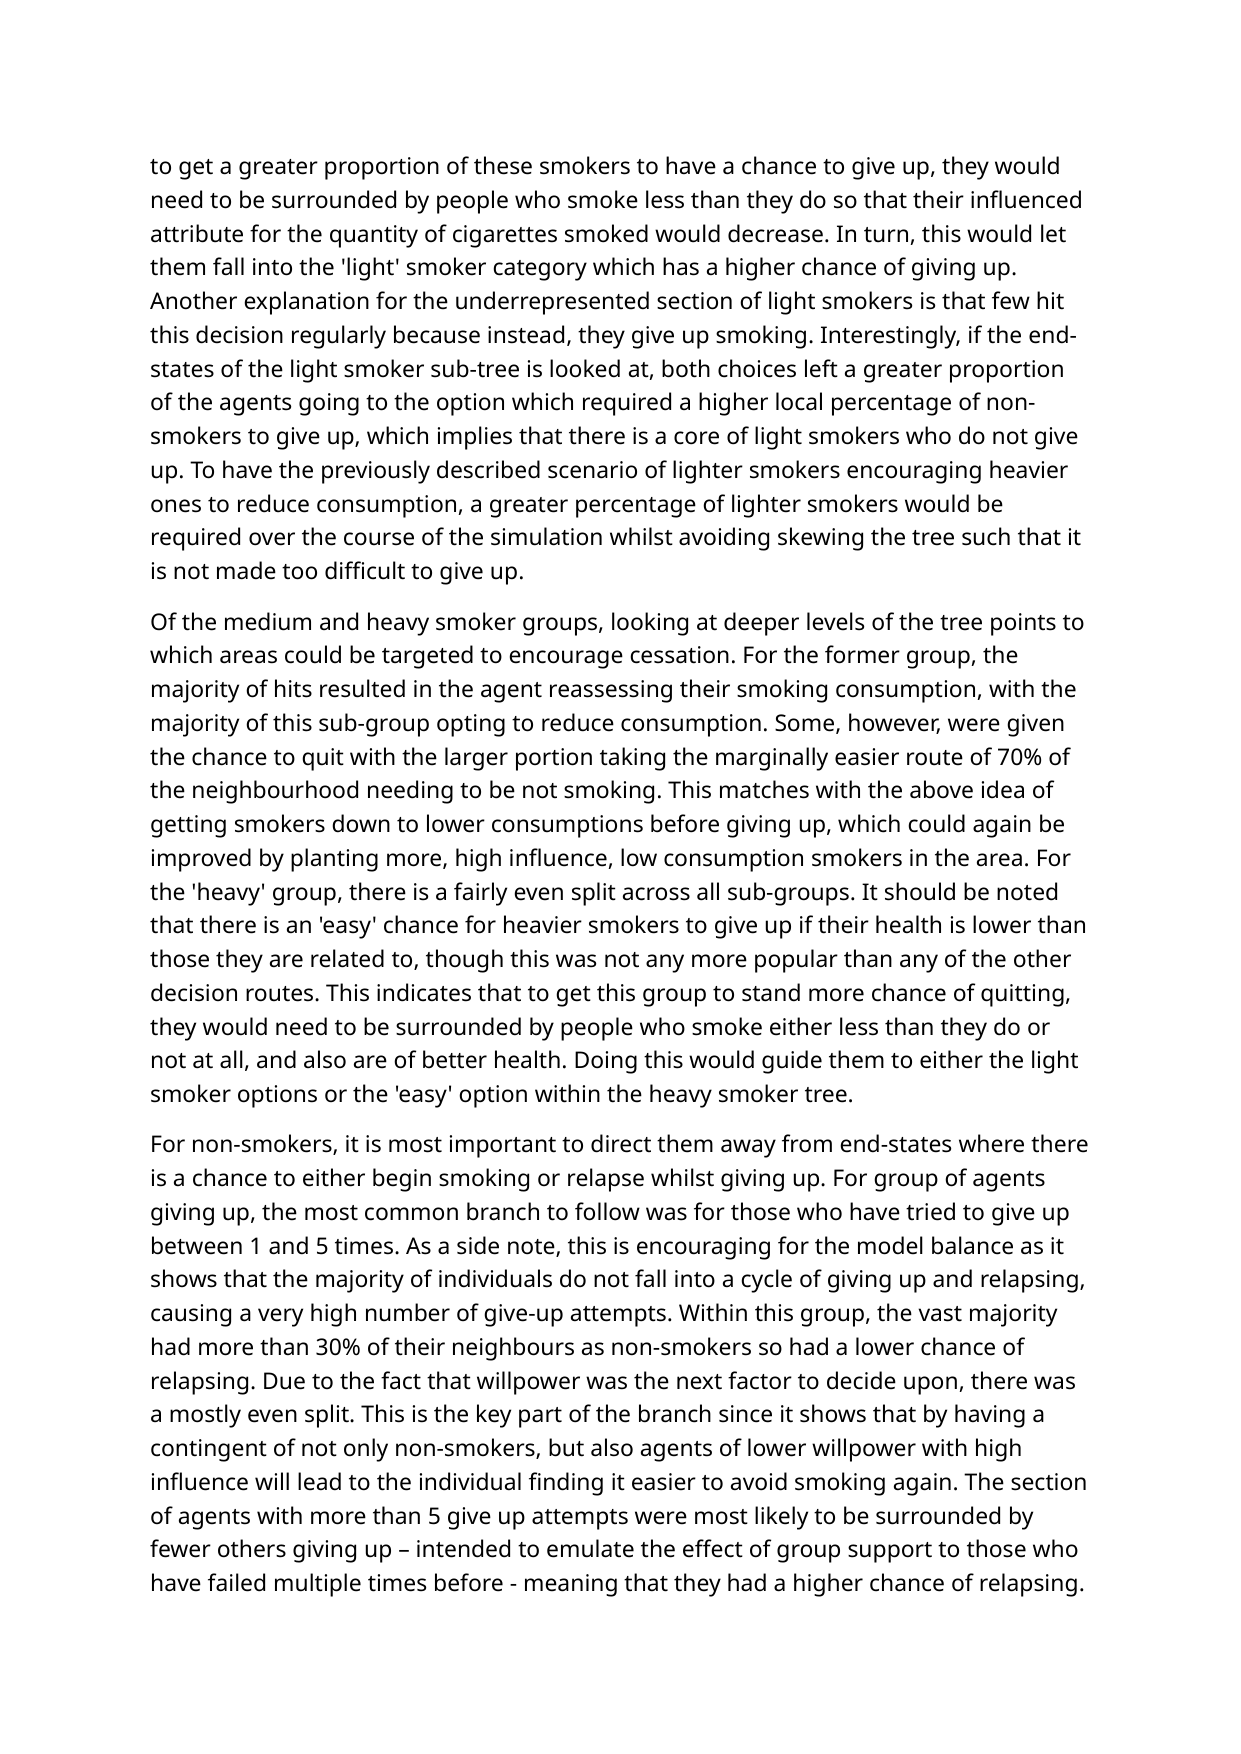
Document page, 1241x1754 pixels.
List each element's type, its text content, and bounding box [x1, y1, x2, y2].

text For non-smokers, it is most important to direct them away from end-states where there is a chance to either begin smoking or relapse whilst giving up. For group of agents giving up, the most common branch to follow was for those who have tried to give up between 1 and 5 times. As a side note, this is encouraging for the model balance as it shows that the majority of individuals do not fall into a cycle of giving up and relapsing, causing a very high number of give-up attempts. Within this group, the vast majority had more than 30% of their neighbours as non-smokers so had a lower chance of relapsing. Due to the fact that willpower was the next factor to decide upon, there was a mostly even split. This is the key part of the branch since it shows that by having a contingent of not only non-smokers, but also agents of lower willpower with high influence will lead to the individual finding it easier to avoid smoking again. The section of agents with more than 5 give up attempts were most likely to be surrounded by fewer others giving up – intended to emulate the effect of group support to those who have failed multiple times before - meaning that they had a higher chance of relapsing. [150, 1128, 1090, 1598]
text Of the medium and heavy smoker groups, looking at deeper levels of the tree points to which areas could be targeted to encourage cessation. For the former group, the majority of hits resulted in the agent reassessing their smoking consumption, with the majority of this sub-group opting to reduce consumption. Some, however, were given the chance to quit with the larger portion taking the marginally easier route of 70% of the neighbourhood needing to be not smoking. This matches with the above idea of getting smokers down to lower consumptions before giving up, which could again be improved by planting more, high influence, low consumption smokers in the area. For the 'heavy' group, there is a fairly even split across all sub-groups. It should be noted that there is an 'easy' chance for heavier smokers to give up if their health is lower than those they are related to, though this was not any more popular than any of the other decision routes. This indicates that to get this group to stand more chance of quitting, they would need to be surrounded by people who smoke either less than they do or not at all, and also are of better health. Doing this would guide them to either the light smoker options or the 'easy' option within the heavy smoker tree. [150, 605, 1090, 1109]
text to get a greater proportion of these smokers to have a chance to give up, they would need to be surrounded by people who smoke less than they do so that their influenced attribute for the quantity of cigarettes smoked would decrease. In turn, this would let them fall into the 'light' smoker category which has a higher chance of giving up. Another explanation for the underrepresented section of light smokers is that few hit this decision regularly because instead, they give up smoking. Interestingly, if the end-states of the light smoker sub-tree is looked at, both choices left a greater proportion of the agents going to the option which required a higher local percentage of non-smokers to give up, which implies that there is a core of light smokers who do not give up. To have the previously described scenario of lighter smokers encouraging heavier ones to reduce consumption, a greater percentage of lighter smokers would be required over the course of the simulation whilst avoiding skewing the tree such that it is not made too difficult to give up. [150, 150, 1090, 586]
